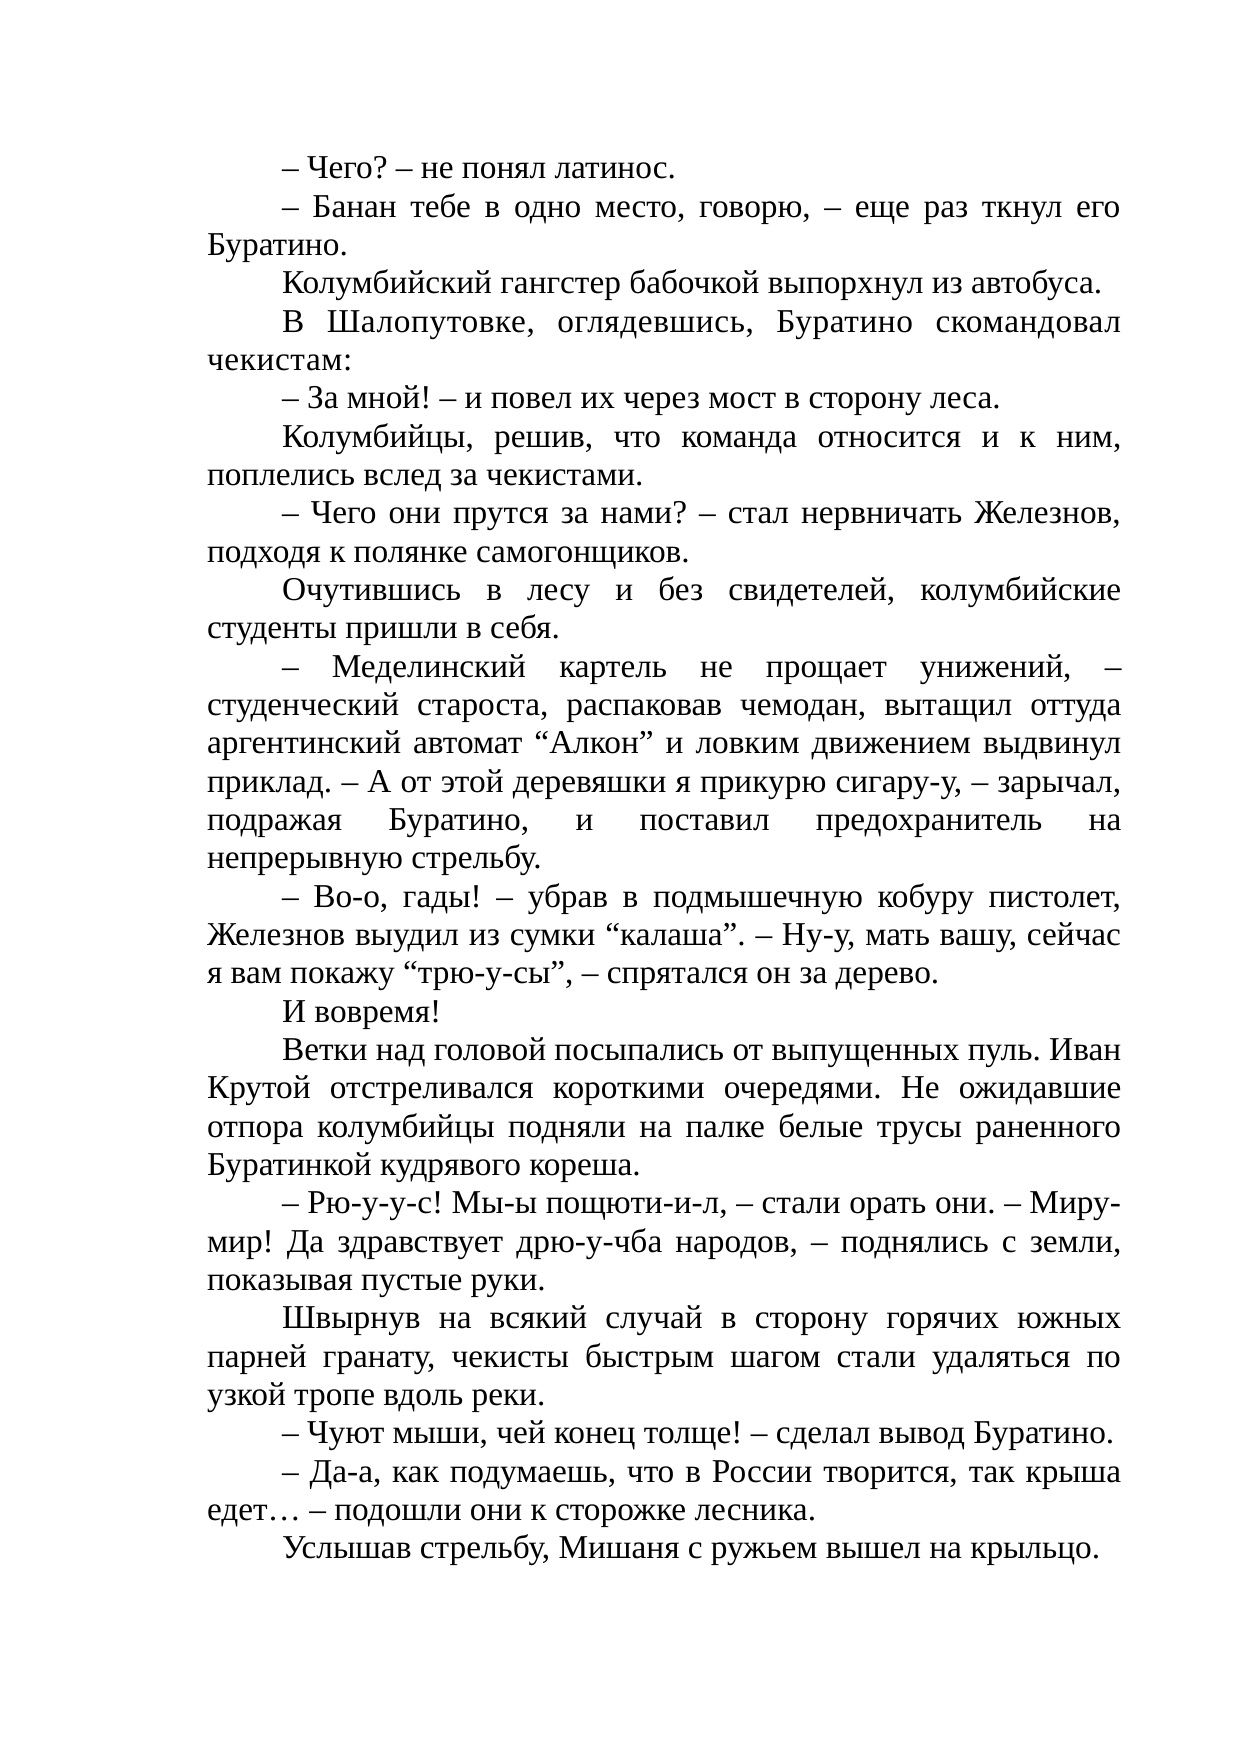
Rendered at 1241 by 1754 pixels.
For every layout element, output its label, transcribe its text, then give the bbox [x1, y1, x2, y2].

subtitle Швырнув на всякий случай в сторону горячих южных парней гранату, чекисты быстрым шагом стали удаляться по узкой тропе вдоль реки. [207, 1298, 1122, 1413]
subtitle Ветки над головой посыпались от выпущенных пуль. Иван Крутой отстреливался короткими очередями. Не ожидавшие отпора колумбийцы подняли на палке белые трусы раненного Буратинкой кудрявого кореша. [207, 1029, 1122, 1183]
subtitle В Шалопутовке, оглядевшись, Буратино скомандовал чекистам: [207, 301, 1122, 378]
subtitle – Во-о, гады! – убрав в подмышечную кобуру пистолет, Железнов выудил из сумки “калаша”. – Ну-у, мать вашу, сейчас я вам покажу “трю-у-сы”, – спрятался он за дерево. [207, 876, 1122, 991]
subtitle Колумбийский гангстер бабочкой выпорхнул из автобуса. [207, 263, 1122, 301]
subtitle – За мной! – и повел их через мост в сторону леса. [207, 378, 1122, 416]
subtitle Очутившись в лесу и без свидетелей, колумбийские студенты пришли в себя. [207, 569, 1122, 646]
subtitle – Да-а, как подумаешь, что в России творится, так крыша едет… – подошли они к сторожке лесника. [207, 1451, 1122, 1528]
subtitle Услышав стрельбу, Мишаня с ружьем вышел на крыльцо. [207, 1528, 1122, 1566]
subtitle – Чего? – не понял латинос. [207, 148, 1122, 186]
subtitle – Рю-у-у-с! Мы-ы пощюти-и-л, – стали орать они. – Миру-мир! Да здравствует дрю-у-чба народов, – поднялись с земли, показывая пустые руки. [207, 1183, 1122, 1298]
subtitle – Меделинский картель не прощает унижений, – студенческий староста, распаковав чемодан, вытащил оттуда аргентинский автомат “Алкон” и ловким движением выдвинул приклад. – А от этой деревяшки я прикурю сигару-у, – зарычал, подражая Буратино, и поставил предохранитель на непрерывную стрельбу. [207, 646, 1122, 876]
subtitle – Чего они прутся за нами? – стал нервничать Железнов, подходя к полянке самогонщиков. [207, 493, 1122, 569]
subtitle Колумбийцы, решив, что команда относится и к ним, поплелись вслед за чекистами. [207, 416, 1122, 493]
subtitle – Чуют мыши, чей конец толще! – сделал вывод Буратино. [207, 1413, 1122, 1451]
subtitle И вовремя! [207, 991, 1122, 1029]
subtitle – Банан тебе в одно место, говорю, – еще раз ткнул его Буратино. [207, 186, 1122, 263]
